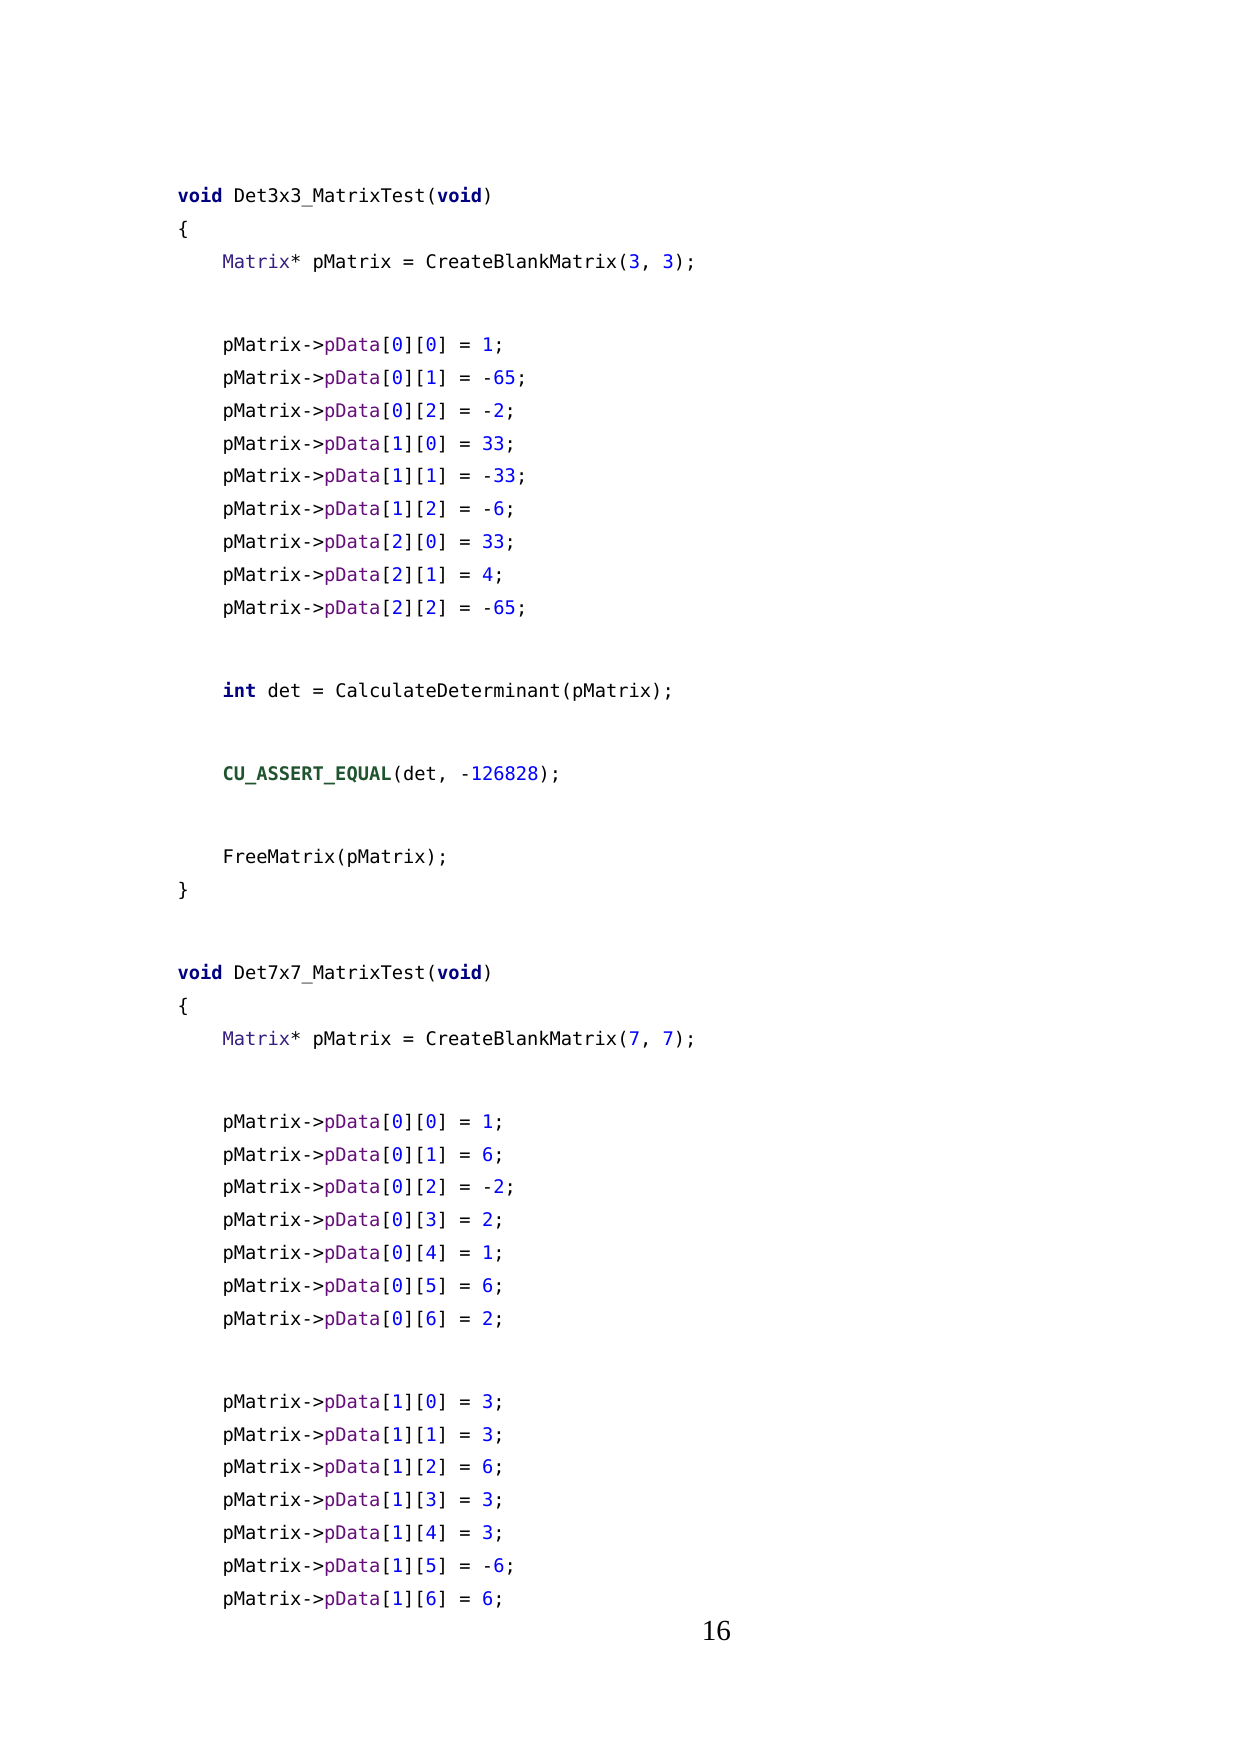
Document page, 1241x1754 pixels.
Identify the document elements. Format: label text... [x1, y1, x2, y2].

text void Det3x3_MatrixTest(void) { Matrix* pMatrix = CreateBlankMatrix(3, 3); pMatrix->pData[0][0] = 1; pMatrix->pData[0][1] = -65; pMatrix->pData[0][2] = -2; pMatrix->pData[1][0] = 33; pMatrix->pData[1][1] = -33; pMatrix->pData[1][2] = -6; pMatrix->pData[2][0] = 33; pMatrix->pData[2][1] = 4; pMatrix->pData[2][2] = -65; int det = CalculateDeterminant(pMatrix); CU_ASSERT_EQUAL(det, -126828); FreeMatrix(pMatrix); } void Det7x7_MatrixTest(void) { Matrix* pMatrix = CreateBlankMatrix(7, 7); pMatrix->pData[0][0] = 1; pMatrix->pData[0][1] = 6; pMatrix->pData[0][2] = -2; pMatrix->pData[0][3] = 2; pMatrix->pData[0][4] = 1; pMatrix->pData[0][5] = 6; pMatrix->pData[0][6] = 2; pMatrix->pData[1][0] = 3; pMatrix->pData[1][1] = 3; pMatrix->pData[1][2] = 6; pMatrix->pData[1][3] = 3; pMatrix->pData[1][4] = 3; pMatrix->pData[1][5] = -6; pMatrix->pData[1][6] = 6; [177, 141, 1181, 1609]
